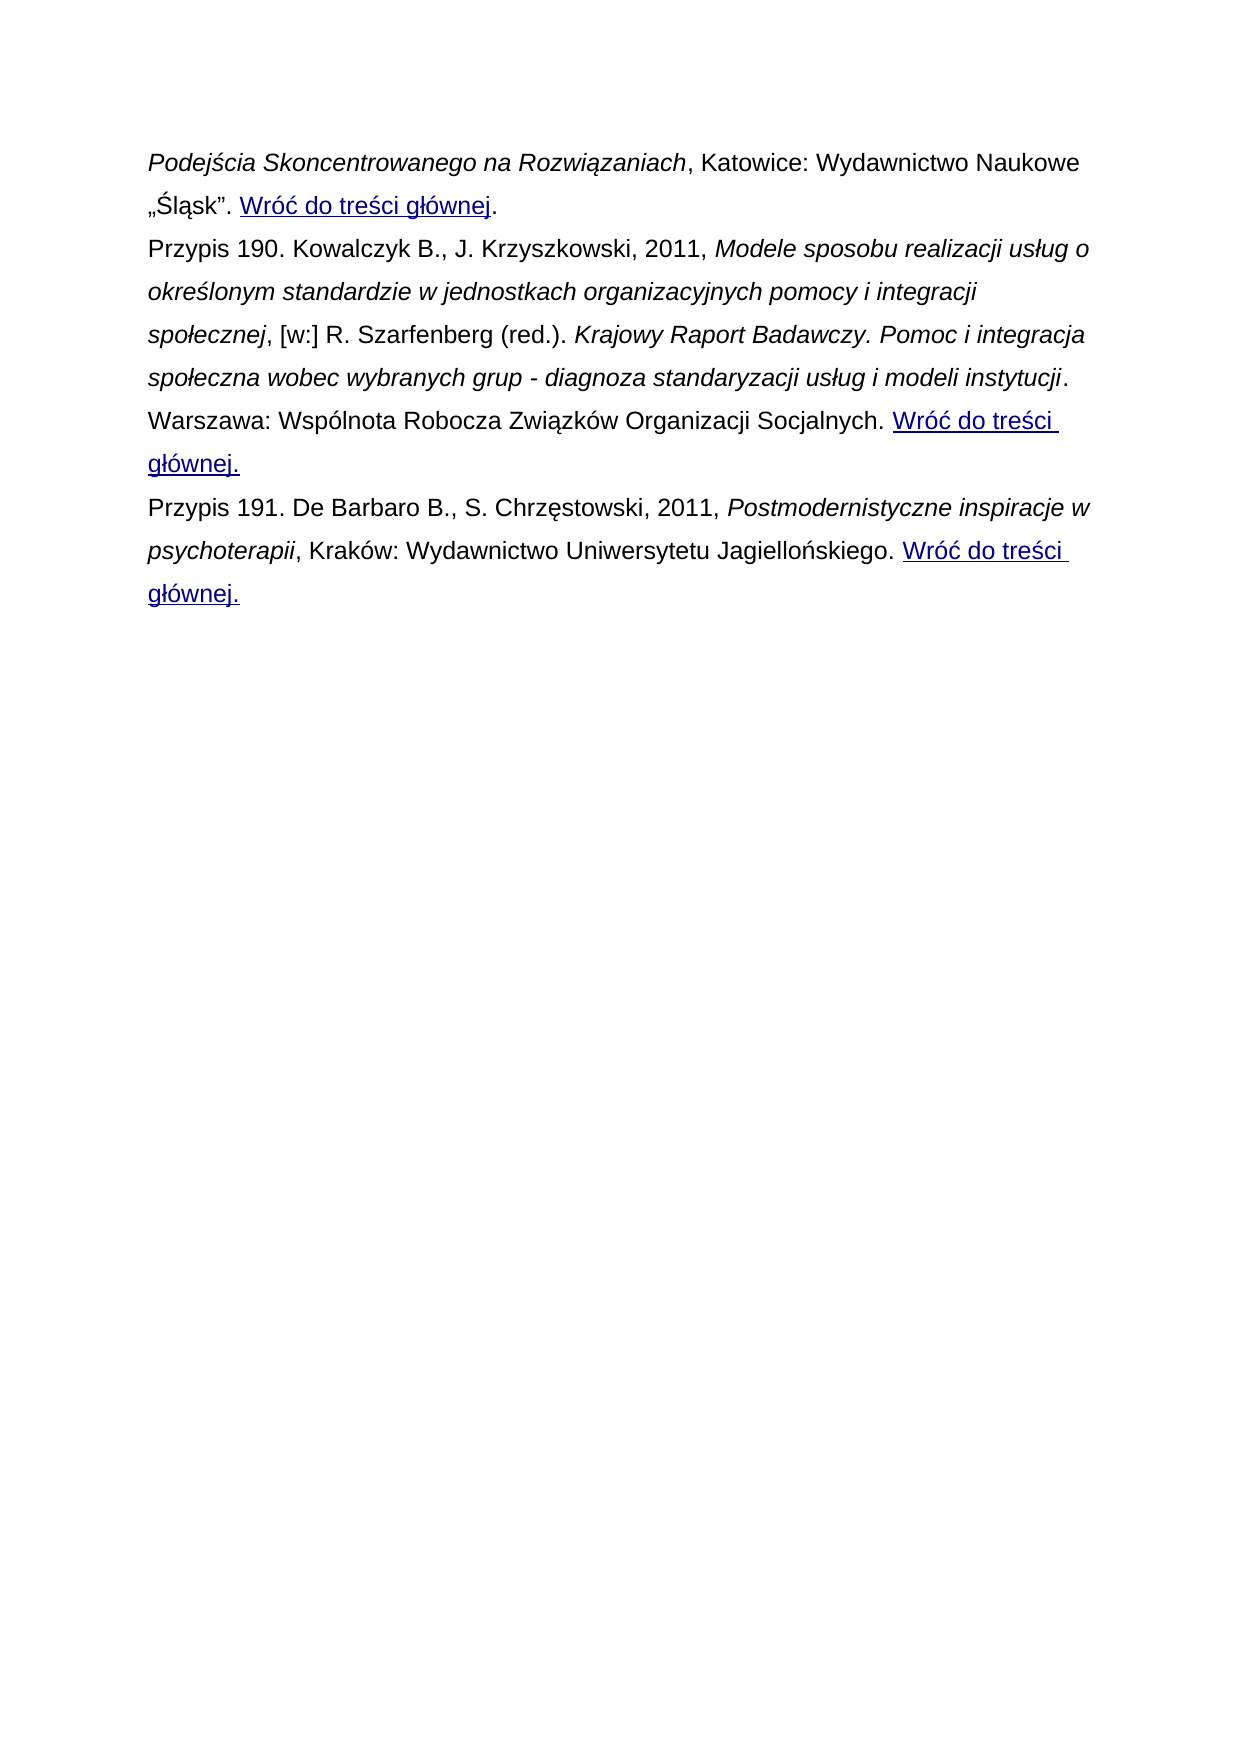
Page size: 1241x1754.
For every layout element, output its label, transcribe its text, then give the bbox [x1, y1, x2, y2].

text Przypis 190. Kowalczyk B., J. Krzyszkowski, 2011, Modele sposobu realizacji usług o określonym standardzie w jednostkach organizacyjnych pomocy i integracji społecznej, [w:] R. Szarfenberg (red.). Krajowy Raport Badawczy. Pomoc i integracja społeczna wobec wybranych grup - diagnoza standaryzacji usług i modeli instytucji. Warszawa: Wspólnota Robocza Związków Organizacji Socjalnych. Wróć do treści głównej. [148, 234, 1093, 478]
text Przypis 191. De Barbaro B., S. Chrzęstowski, 2011, Postmodernistyczne inspiracje w psychoterapii, Kraków: Wydawnictwo Uniwersytetu Jagiellońskiego. Wróć do treści głównej. [148, 493, 1093, 608]
text Podejścia Skoncentrowanego na Rozwiązaniach, Katowice: Wydawnictwo Naukowe „Śląsk”. Wróć do treści głównej. [148, 148, 1093, 219]
